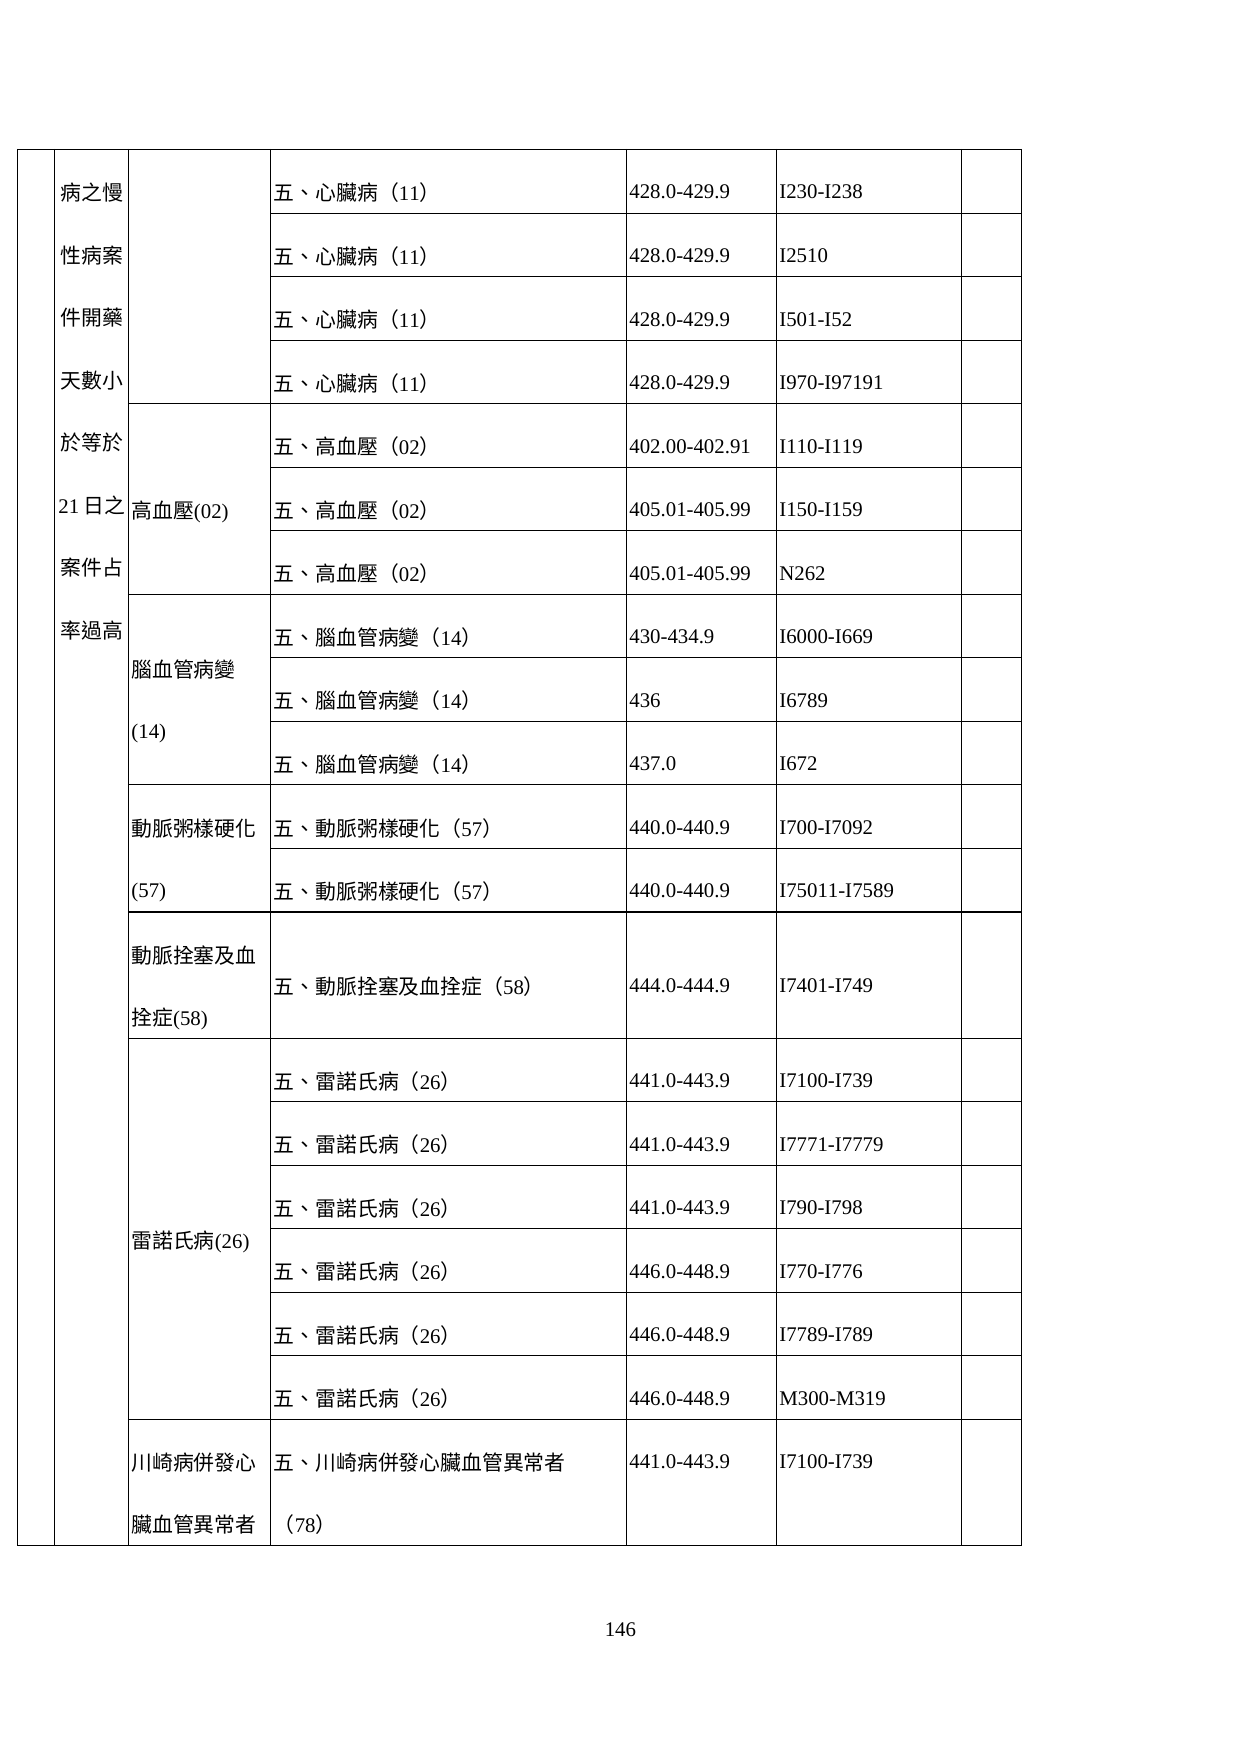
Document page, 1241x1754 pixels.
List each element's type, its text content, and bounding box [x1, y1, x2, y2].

table_cell 五、雷諾氏病（26） [271, 1039, 626, 1101]
table_cell [962, 595, 1021, 657]
table_cell 402.00-402.91 [627, 404, 776, 467]
table_cell 437.0 [627, 722, 776, 784]
table_cell 川崎病併發心臟血管異常者 [129, 1420, 270, 1545]
table_cell I7401-I749 [777, 913, 961, 1037]
table_cell 428.0-429.9 [627, 214, 776, 276]
table_cell 五、雷諾氏病（26） [271, 1102, 626, 1164]
table_cell 五、心臟病（11） [271, 341, 626, 403]
table_cell 五、雷諾氏病（26） [271, 1356, 626, 1419]
table_cell 五、雷諾氏病（26） [271, 1229, 626, 1292]
table_cell 五、動脈粥樣硬化（57） [271, 785, 626, 848]
table_cell M300-M319 [777, 1356, 961, 1419]
table_cell 405.01-405.99 [627, 531, 776, 594]
table_cell [962, 722, 1021, 784]
table_cell [962, 1102, 1021, 1164]
table_cell I7100-I739 [777, 1039, 961, 1101]
table_cell 五、高血壓（02） [271, 531, 626, 594]
table_cell 雷諾氏病(26) [129, 1039, 270, 1419]
table_cell I501-I52 [777, 277, 961, 339]
table_cell 五、雷諾氏病（26） [271, 1293, 626, 1355]
table_cell 446.0-448.9 [627, 1356, 776, 1419]
table_cell 446.0-448.9 [627, 1229, 776, 1292]
table_cell 444.0-444.9 [627, 913, 776, 1037]
table_cell 五、心臟病（11） [271, 277, 626, 339]
table_cell 428.0-429.9 [627, 341, 776, 403]
table_cell I770-I776 [777, 1229, 961, 1292]
table_cell I6000-I669 [777, 595, 961, 657]
table_cell 五、雷諾氏病（26） [271, 1166, 626, 1228]
table_cell I7789-I789 [777, 1293, 961, 1355]
table_cell [962, 277, 1021, 339]
table_cell 430-434.9 [627, 595, 776, 657]
table_cell [18, 150, 54, 1545]
table_cell N262 [777, 531, 961, 594]
table_cell [962, 1420, 1021, 1545]
table_cell 428.0-429.9 [627, 150, 776, 212]
table_cell [962, 341, 1021, 403]
table_cell 五、高血壓（02） [271, 468, 626, 530]
table_cell 428.0-429.9 [627, 277, 776, 339]
table_cell 五、腦血管病變（14） [271, 658, 626, 721]
table_cell 440.0-440.9 [627, 785, 776, 848]
table_cell I6789 [777, 658, 961, 721]
table_cell 436 [627, 658, 776, 721]
table_cell I2510 [777, 214, 961, 276]
table_cell 五、心臟病（11） [271, 150, 626, 212]
table_cell 五、腦血管病變（14） [271, 722, 626, 784]
table_cell 動脈拴塞及血拴症(58) [129, 913, 270, 1037]
table_cell [962, 849, 1021, 911]
table_cell [962, 150, 1021, 212]
table_cell 五、心臟病（11） [271, 214, 626, 276]
table_cell 441.0-443.9 [627, 1102, 776, 1164]
table_cell [962, 785, 1021, 848]
table_cell I150-I159 [777, 468, 961, 530]
table_cell 腦血管病變(14) [129, 595, 270, 784]
table_cell I230-I238 [777, 150, 961, 212]
table_cell [962, 404, 1021, 467]
table_cell [962, 1356, 1021, 1419]
table_cell I790-I798 [777, 1166, 961, 1228]
table_cell 441.0-443.9 [627, 1039, 776, 1101]
table_cell [962, 1166, 1021, 1228]
table_cell 動脈粥樣硬化(57) [129, 785, 270, 911]
table_cell [962, 531, 1021, 594]
table_cell [962, 913, 1021, 1037]
table_cell I7771-I7779 [777, 1102, 961, 1164]
table_cell 441.0-443.9 [627, 1166, 776, 1228]
table_cell 高血壓(02) [129, 404, 270, 594]
table_cell 五、腦血管病變（14） [271, 595, 626, 657]
table_cell 五、動脈拴塞及血拴症（58） [271, 913, 626, 1037]
table_cell I672 [777, 722, 961, 784]
table_cell I75011-I7589 [777, 849, 961, 911]
table_cell 五、川崎病併發心臟血管異常者（78） [271, 1420, 626, 1545]
table_cell I110-I119 [777, 404, 961, 467]
table_cell 五、高血壓（02） [271, 404, 626, 467]
table_cell 446.0-448.9 [627, 1293, 776, 1355]
table_cell [962, 658, 1021, 721]
table_cell [129, 150, 270, 403]
table_cell [962, 1039, 1021, 1101]
table_cell I700-I7092 [777, 785, 961, 848]
table_cell I970-I97191 [777, 341, 961, 403]
table_cell [962, 1229, 1021, 1292]
table_cell 病之慢性病案件開藥天數小於等於21日之案件占率過高 [55, 150, 128, 1545]
table_cell 441.0-443.9 [627, 1420, 776, 1545]
table_cell 440.0-440.9 [627, 849, 776, 911]
table_cell I7100-I739 [777, 1420, 961, 1545]
table_cell 405.01-405.99 [627, 468, 776, 530]
table_cell 五、動脈粥樣硬化（57） [271, 849, 626, 911]
table_cell [962, 1293, 1021, 1355]
table_cell [962, 468, 1021, 530]
table_cell [962, 214, 1021, 276]
